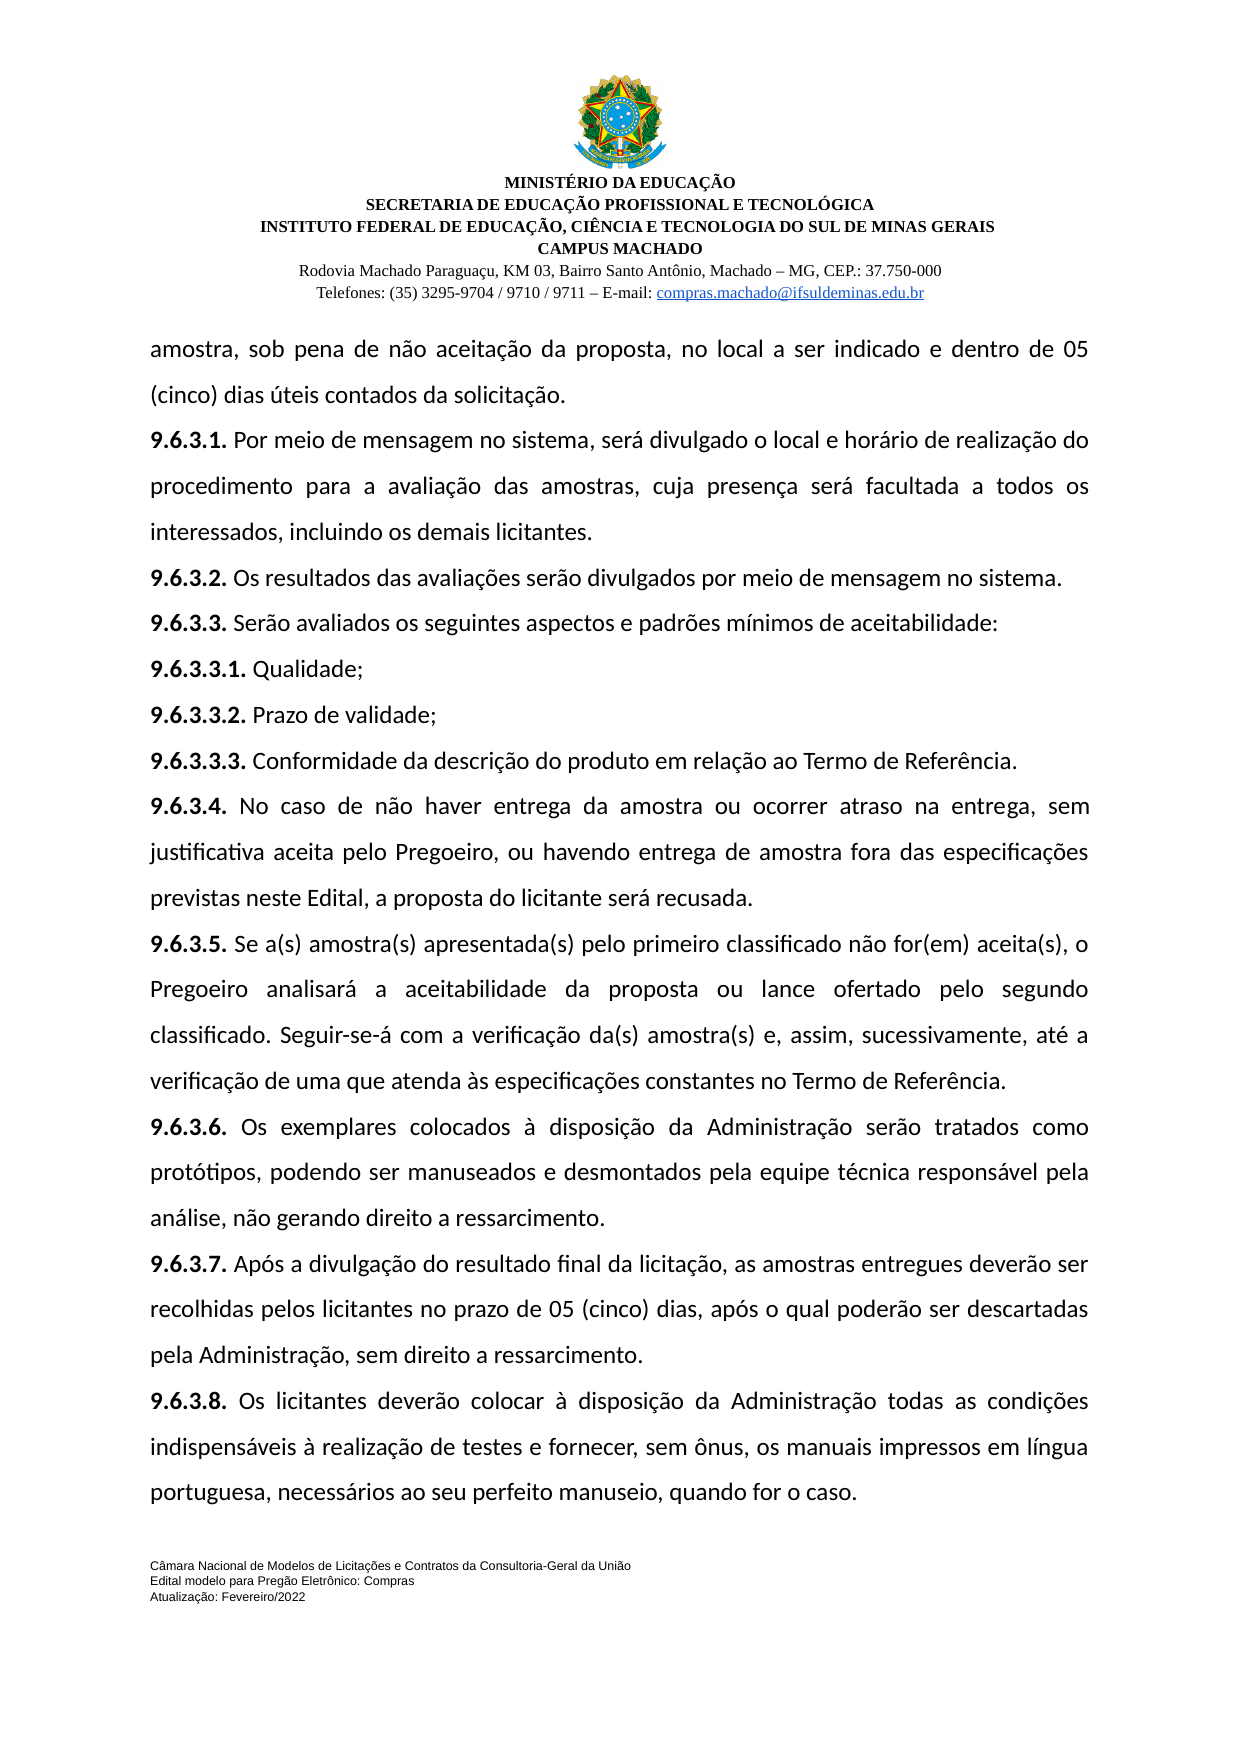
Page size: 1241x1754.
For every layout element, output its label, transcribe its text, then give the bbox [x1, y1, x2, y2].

text 9.6.3.3.3. Conformidade da descrição do produto em relação ao Termo de Referência. [150, 745, 1090, 775]
text 9.6.3.5. Se a(s) amostra(s) apresentada(s) pelo primeiro classificado não for(em) aceita(s), o Pregoeiro analisará a aceitabilidade da proposta ou lance ofertado pelo segundo classificado. Seguir-se-á com a verificação da(s) amostra(s) e, assim, sucessivamente, até a verificação de uma que atenda às especificações constantes no Termo de Referência. [150, 928, 1090, 1095]
text 9.6.3.3. Serão avaliados os seguintes aspectos e padrões mínimos de aceitabilidade: [150, 608, 1090, 638]
text amostra, sob pena de não aceitação da proposta, no local a ser indicado e dentro de 05 (cinco) dias úteis contados da solicitação. [150, 333, 1090, 409]
picture [573, 75, 667, 169]
text 9.6.3.8. Os licitantes deverão colocar à disposição da Administração todas as condições indispensáveis à realização de testes e fornecer, sem ônus, os manuais impressos em língua portuguesa, necessários ao seu perfeito manuseio, quando for o caso. [150, 1385, 1090, 1507]
text 9.6.3.6. Os exemplares colocados à disposição da Administração serão tratados como protótipos, podendo ser manuseados e desmontados pela equipe técnica responsável pela análise, não gerando direito a ressarcimento. [150, 1111, 1090, 1233]
picture [613, 164, 628, 169]
text 9.6.3.7. Após a divulgação do resultado final da licitação, as amostras entregues deverão ser recolhidas pelos licitantes no prazo de 05 (cinco) dias, após o qual poderão ser descartadas pela Administração, sem direito a ressarcimento. [150, 1248, 1090, 1370]
text 9.6.3.3.2. Prazo de validade; [150, 699, 1090, 729]
text 9.6.3.1. Por meio de mensagem no sistema, será divulgado o local e horário de realização do procedimento para a avaliação das amostras, cuja presença será facultada a todos os interessados, incluindo os demais licitantes. [150, 425, 1090, 547]
text 9.6.3.4. No caso de não haver entrega da amostra ou ocorrer atraso na entrega, sem justificativa aceita pelo Pregoeiro, ou havendo entrega de amostra fora das especificações previstas neste Edital, a proposta do licitante será recusada. [150, 791, 1090, 912]
text 9.6.3.3.1. Qualidade; [150, 653, 1090, 684]
picture [639, 150, 650, 156]
text 9.6.3.2. Os resultados das avaliações serão divulgados por meio de mensagem no sistema. [150, 562, 1090, 592]
